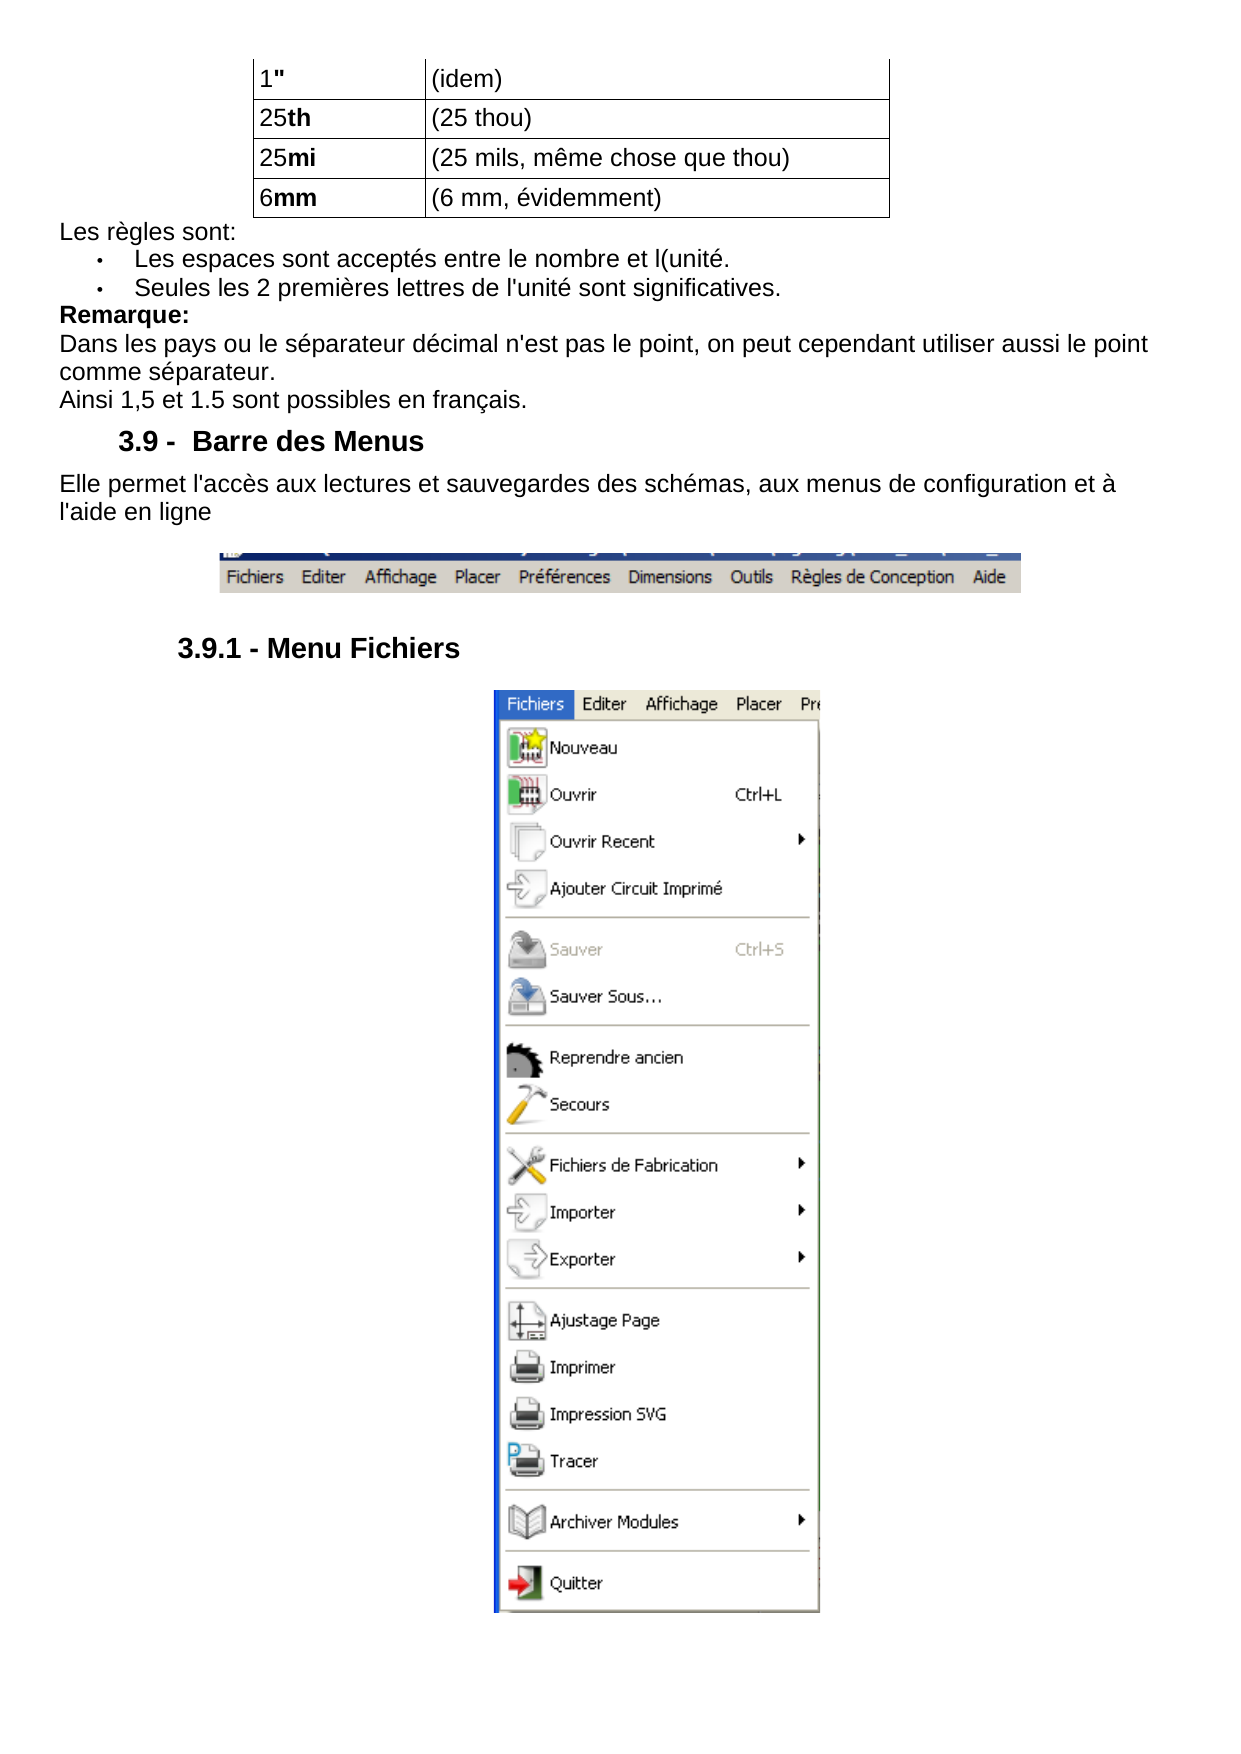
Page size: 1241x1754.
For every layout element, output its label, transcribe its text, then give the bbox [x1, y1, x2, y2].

table_cell (6 mm, évidemment) [426, 179, 889, 217]
table_cell 6mm [254, 179, 425, 217]
list Les espaces sont acceptés entre le nombre et l(unité. [97, 245, 1181, 273]
text Ainsi 1,5 et 1.5 sont possibles en français. [59, 386, 1181, 413]
picture [493, 690, 821, 1613]
text Les règles sont: [59, 217, 1181, 245]
table_cell 1" [254, 59, 425, 99]
text Remarque: [59, 301, 1181, 329]
table_cell (idem) [426, 59, 889, 99]
subtitle Menu Fichiers [177, 632, 1181, 665]
table_cell 25th [254, 100, 425, 138]
text Elle permet l'accès aux lectures et sauvegardes des schémas, aux menus de configuration et à l'aide en ligne [59, 469, 1181, 526]
text Dans les pays ou le séparateur décimal n'est pas le point, on peut cependant utiliser aussi le point comme séparateur. [59, 329, 1181, 386]
table_cell (25 mils, même chose que thou) [426, 139, 889, 178]
subtitle Barre des Menus [118, 425, 1181, 458]
table_cell (25 thou) [426, 100, 889, 138]
list Seules les 2 premières lettres de l'unité sont significatives. [97, 273, 1181, 301]
picture [219, 553, 1021, 593]
table_cell 25mi [254, 139, 425, 178]
